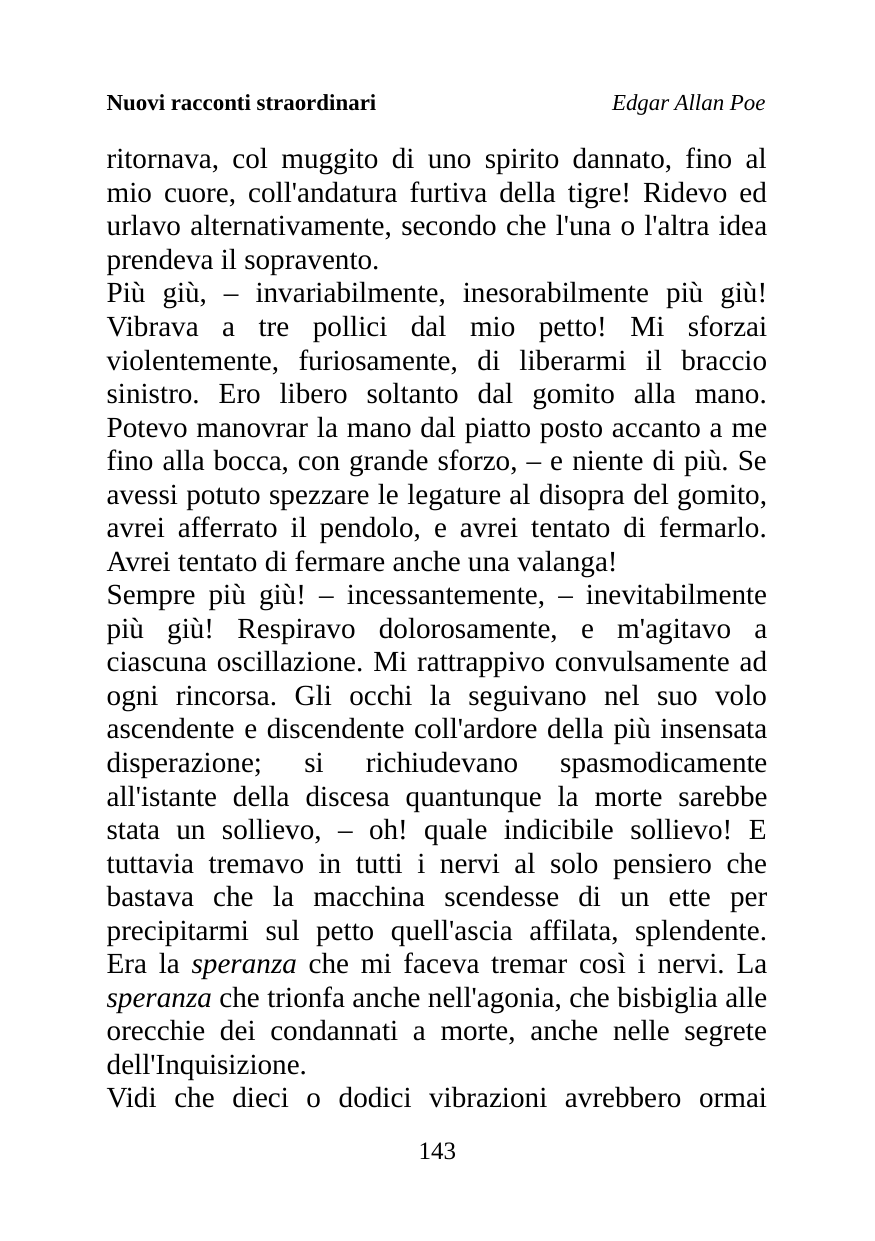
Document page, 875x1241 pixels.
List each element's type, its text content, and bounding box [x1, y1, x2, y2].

text Più giù, – invariabilmente, inesorabilmente più giù! Vibrava a tre pollici dal mio petto! Mi sforzai violentemente, furiosamente, di liberarmi il braccio sinistro. Ero libero soltanto dal gomito alla mano. Potevo manovrar la mano dal piatto posto accanto a me fino alla bocca, con grande sforzo, – e niente di più. Se avessi potuto spezzare le legature al disopra del gomito, avrei afferrato il pendolo, e avrei tentato di fermarlo. Avrei tentato di fermare anche una valanga! [106, 276, 768, 577]
text Sempre più giù! – incessantemente, – inevitabilmente più giù! Respiravo dolorosamente, e m'agitavo a ciascuna oscillazione. Mi rattrappivo convulsamente ad ogni rincorsa. Gli occhi la seguivano nel suo volo ascendente e discendente coll'ardore della più insensata disperazione; si richiudevano spasmodicamente all'istante della discesa quantunque la morte sarebbe stata un sollievo, – oh! quale indicibile sollievo! E tuttavia tremavo in tutti i nervi al solo pensiero che bastava che la macchina scendesse di un ette per precipitarmi sul petto quell'ascia affilata, splendente. Era la speranza che mi faceva tremar così i nervi. La speranza che trionfa anche nell'agonia, che bisbiglia alle orecchie dei condannati a morte, anche nelle segrete dell'Inquisizione. [106, 577, 768, 1081]
text Vidi che dieci o dodici vibrazioni avrebbero ormai [106, 1081, 768, 1114]
text ritornava, col muggito di uno spirito dannato, fino al mio cuore, coll'andatura furtiva della tigre! Ridevo ed urlavo alternativamente, secondo che l'una o l'altra idea prendeva il sopravento. [106, 141, 768, 276]
